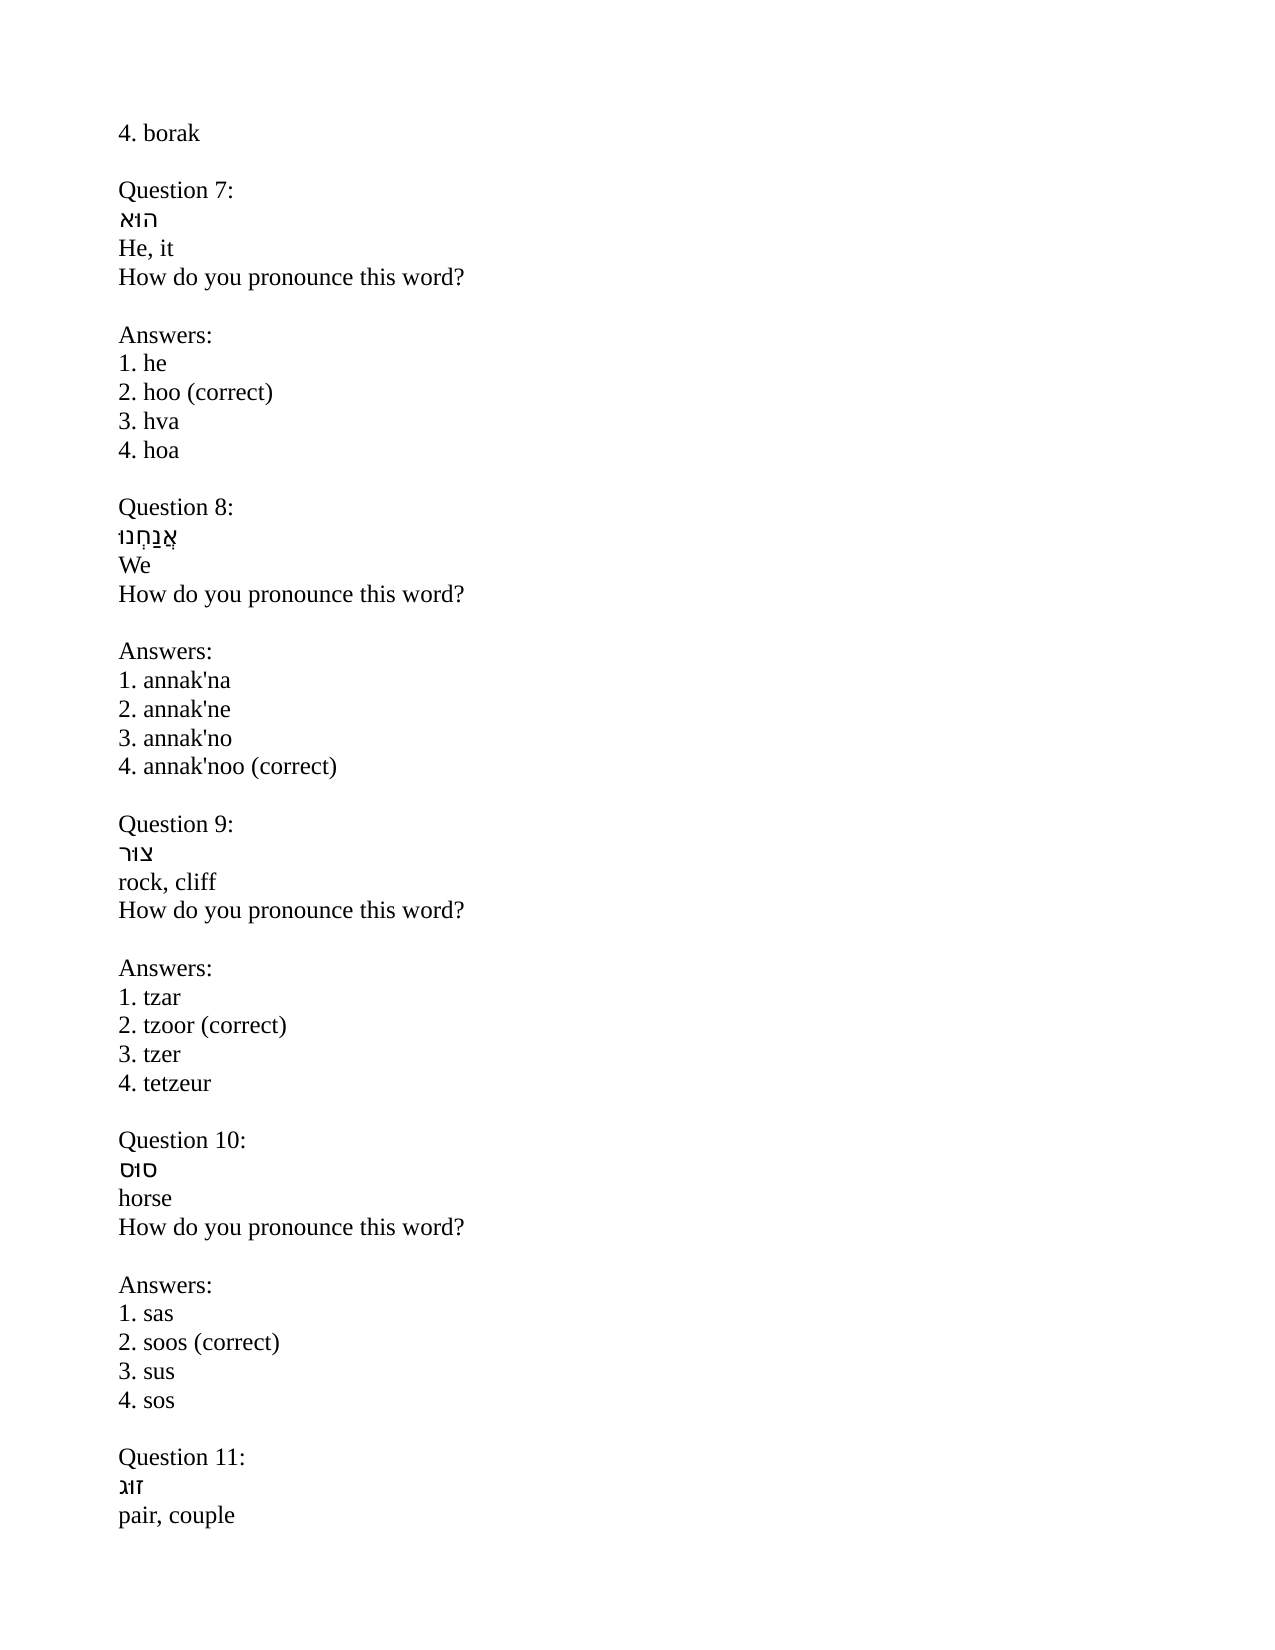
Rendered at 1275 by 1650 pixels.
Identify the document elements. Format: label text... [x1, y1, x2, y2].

text 3. annak'no [118, 723, 1157, 751]
text 2. annak'ne [118, 694, 1157, 723]
text Answers: [118, 320, 1157, 348]
text Answers: [118, 636, 1157, 665]
text Answers: [118, 1270, 1157, 1298]
text 3. hva [118, 406, 1157, 435]
text He, it [118, 233, 1157, 262]
text צוּר [118, 838, 1157, 867]
text 4. borak [118, 118, 1157, 147]
text 1. annak'na [118, 665, 1157, 694]
text How do you pronounce this word? [118, 579, 1157, 608]
text 4. hoa [118, 435, 1157, 463]
text 3. tzer [118, 1039, 1157, 1068]
text pair, couple [118, 1500, 1157, 1529]
text 4. annak'noo (correct) [118, 751, 1157, 780]
text אֲנַחְנוּ [118, 521, 1157, 550]
text זוּג [118, 1471, 1157, 1500]
text 1. tzar [118, 982, 1157, 1011]
text סוּס [118, 1154, 1157, 1183]
text Question 11: [118, 1442, 1157, 1471]
text 2. soos (correct) [118, 1327, 1157, 1356]
text Question 7: [118, 176, 1157, 204]
text rock, cliff [118, 867, 1157, 896]
text 1. he [118, 348, 1157, 377]
text We [118, 550, 1157, 579]
text 1. sas [118, 1298, 1157, 1327]
text Question 8: [118, 492, 1157, 521]
text horse [118, 1183, 1157, 1212]
text Answers: [118, 953, 1157, 982]
text 3. sus [118, 1356, 1157, 1385]
text How do you pronounce this word? [118, 1212, 1157, 1241]
text 4. sos [118, 1385, 1157, 1413]
text Question 9: [118, 809, 1157, 838]
text הוּא [118, 204, 1157, 233]
text 4. tetzeur [118, 1068, 1157, 1097]
text How do you pronounce this word? [118, 262, 1157, 291]
text 2. tzoor (correct) [118, 1011, 1157, 1039]
text Question 10: [118, 1126, 1157, 1154]
text How do you pronounce this word? [118, 896, 1157, 924]
text 2. hoo (correct) [118, 377, 1157, 406]
